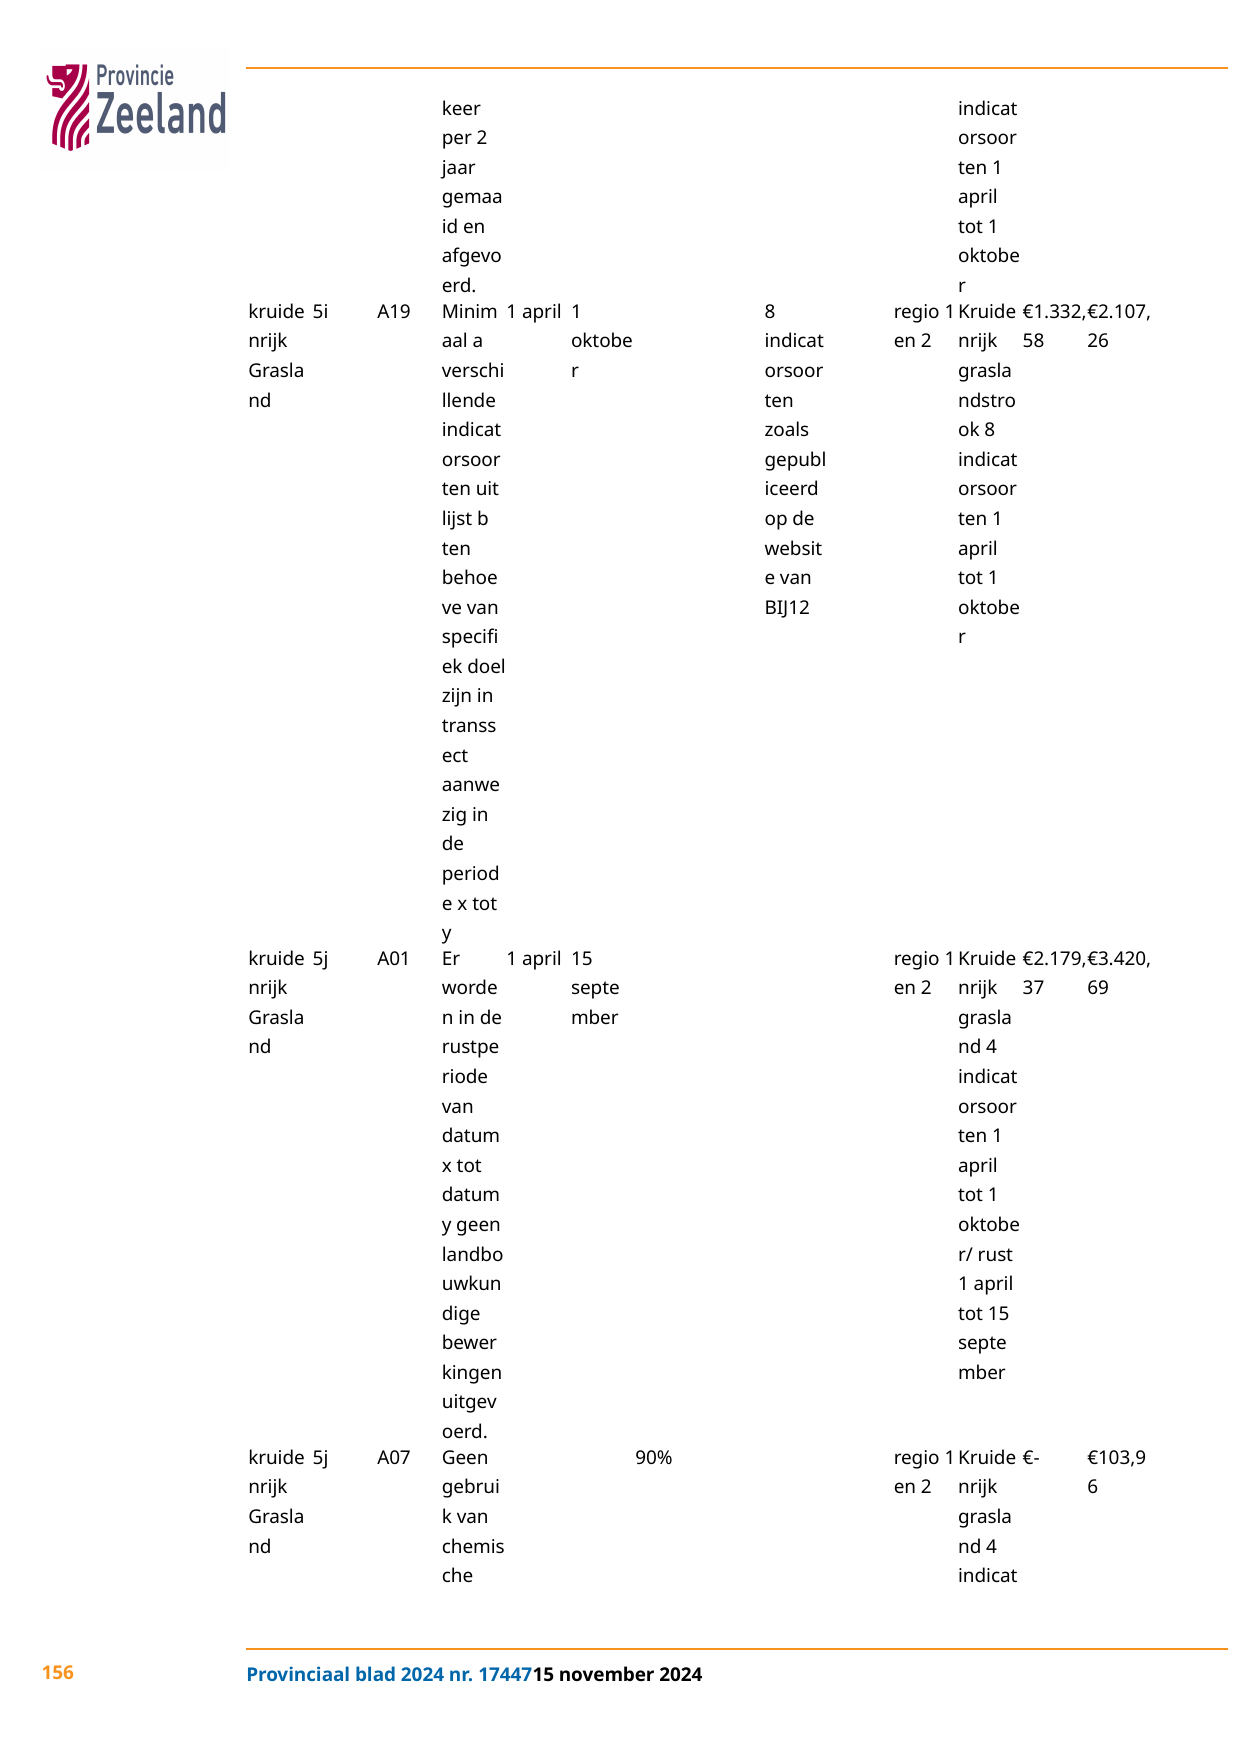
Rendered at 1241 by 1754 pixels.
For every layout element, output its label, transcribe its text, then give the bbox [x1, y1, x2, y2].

table_cell 1 oktober [571, 298, 635, 945]
table_cell [506, 1444, 571, 1588]
table_cell [1023, 95, 1087, 298]
table_cell [248, 95, 312, 298]
table_cell regio 1 en 2 [894, 1444, 958, 1588]
table_cell 8 indicatorsoorten zoals gepubliceerd op de website van BIJ12 [764, 298, 829, 945]
table_cell [829, 945, 893, 1444]
table_cell [700, 1444, 764, 1588]
table_cell €2.179,37 [1023, 945, 1087, 1444]
table_cell €- [1023, 1444, 1087, 1588]
table_cell A07 [377, 1444, 442, 1588]
table_cell €1.332,58 [1023, 298, 1087, 945]
table_cell €103,96 [1087, 1444, 1152, 1588]
table_cell [1087, 95, 1152, 298]
table_cell [700, 95, 764, 298]
table_cell regio 1 en 2 [894, 298, 958, 945]
table_cell Kruidenrijk graslandstrook 8 indicatorsoorten 1 april tot 1 oktober [958, 298, 1022, 945]
table_cell [506, 95, 571, 298]
table_cell 5i [313, 298, 377, 945]
table_cell Minimaal a verschillende indicatorsoorten uit lijst b ten behoeve van specifiek doel zijn in transsect aanwezig in de periode x tot y [442, 298, 506, 945]
table_cell [571, 1444, 635, 1588]
table_cell [700, 945, 764, 1444]
table_cell [635, 95, 700, 298]
table_cell Geen gebruik van chemische [442, 1444, 506, 1588]
table_cell [764, 945, 829, 1444]
table_cell [635, 298, 700, 945]
table_cell 1 april [506, 945, 571, 1444]
table_cell [764, 95, 829, 298]
table_cell kruidenrijk Grasland [248, 1444, 312, 1588]
table_cell regio 1 en 2 [894, 945, 958, 1444]
table_cell 15 september [571, 945, 635, 1444]
table_cell indicatorsoorten 1 april tot 1 oktober [958, 95, 1022, 298]
table_cell 5j [313, 945, 377, 1444]
table_cell [571, 95, 635, 298]
table_cell 1 april [506, 298, 571, 945]
table_cell Kruidenrijk grasland 4 indicat [958, 1444, 1022, 1588]
table_cell [377, 95, 442, 298]
table_cell [829, 298, 893, 945]
table_cell Er worden in de rustperiode van datum x tot datum y geen landbouwkundige bewerkingen uitgevoerd. [442, 945, 506, 1444]
table_cell A19 [377, 298, 442, 945]
table_cell [894, 95, 958, 298]
table_cell A01 [377, 945, 442, 1444]
table_cell kruidenrijk Grasland [248, 298, 312, 945]
table_cell [635, 945, 700, 1444]
table_cell [700, 298, 764, 945]
table_cell [829, 95, 893, 298]
table_cell [764, 1444, 829, 1588]
table_cell [313, 95, 377, 298]
table_cell kruidenrijk Grasland [248, 945, 312, 1444]
picture [41, 47, 231, 172]
table_cell keer per 2 jaar gemaaid en afgevoerd. [442, 95, 506, 298]
table_cell [829, 1444, 893, 1588]
table_cell 5j [313, 1444, 377, 1588]
table_cell €3.420,69 [1087, 945, 1152, 1444]
table_cell 90% [635, 1444, 700, 1588]
table_cell €2.107,26 [1087, 298, 1152, 945]
table_cell Kruidenrijk grasland 4 indicatorsoorten 1 april tot 1 oktober/ rust 1 april tot 15 september [958, 945, 1022, 1444]
